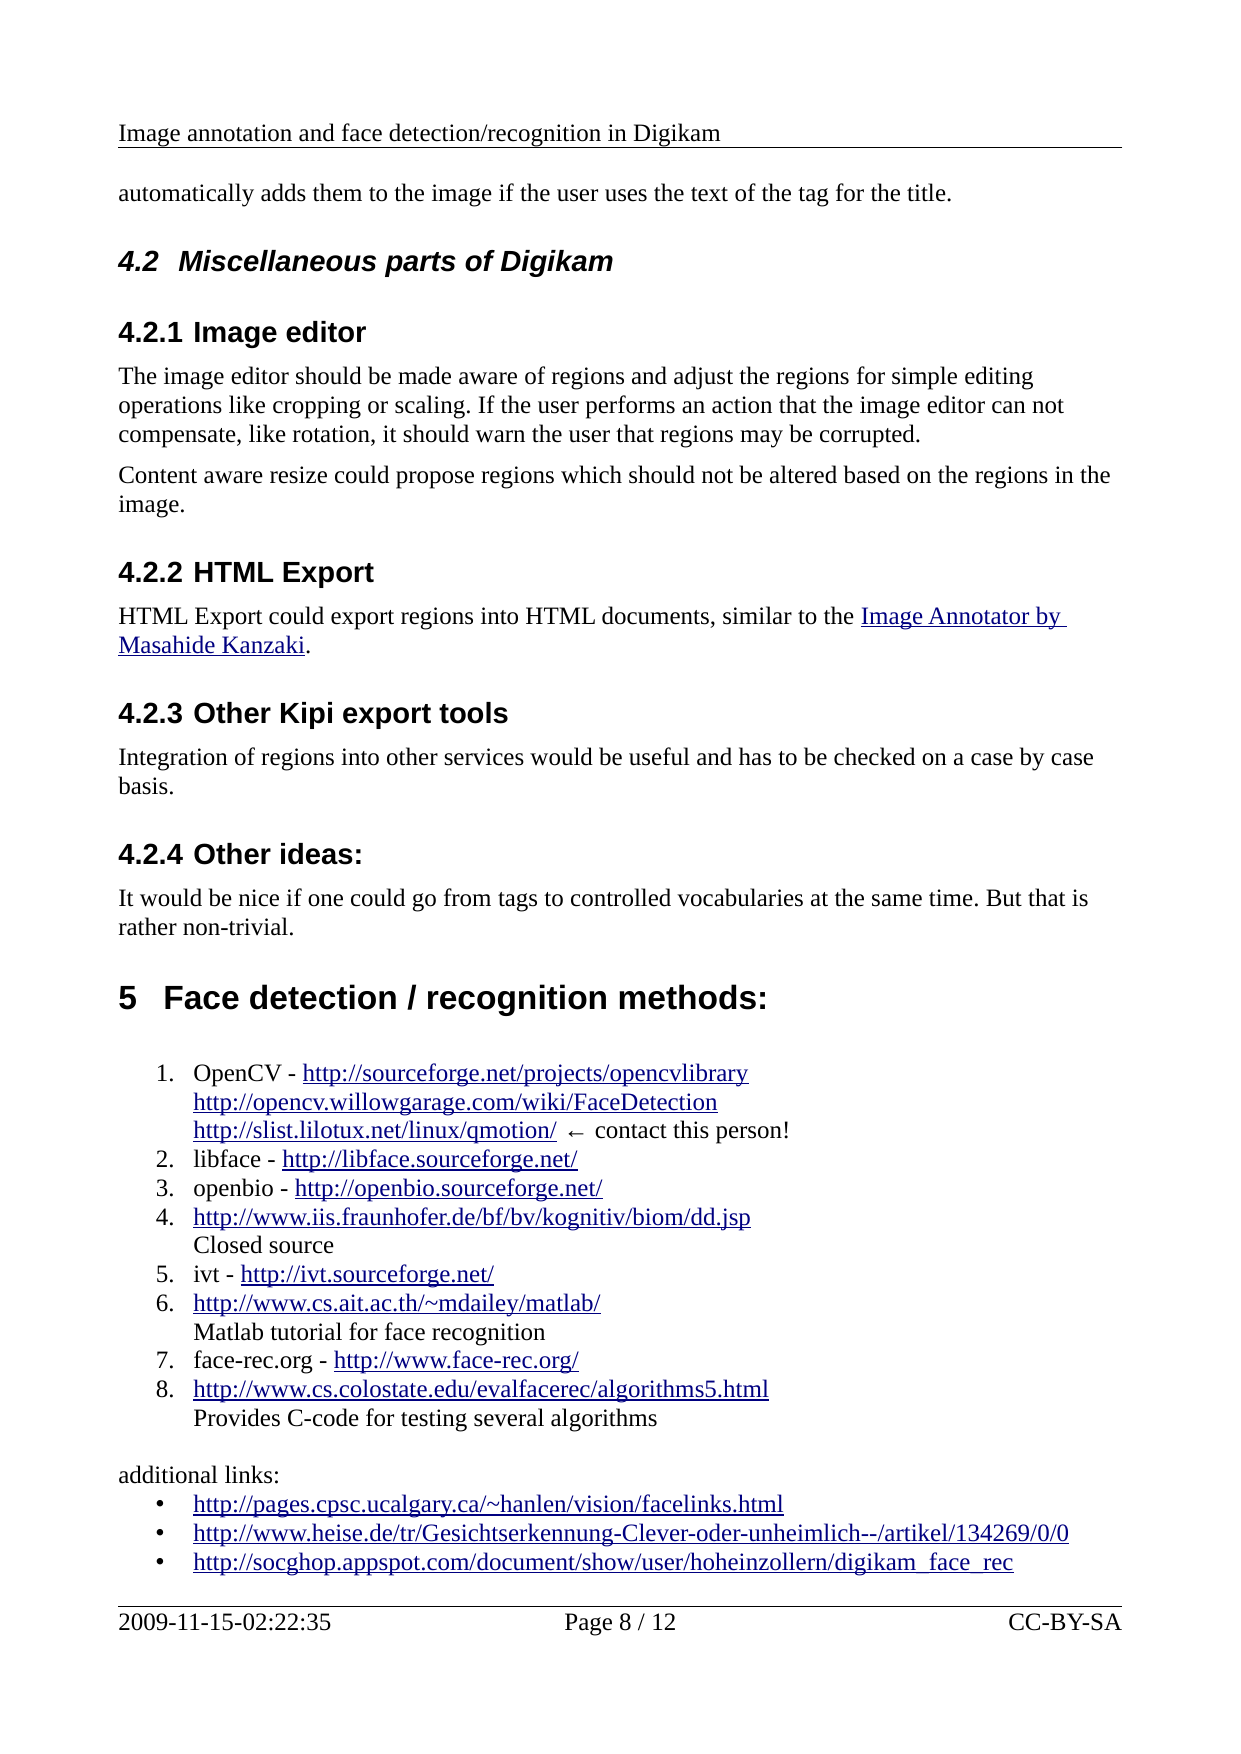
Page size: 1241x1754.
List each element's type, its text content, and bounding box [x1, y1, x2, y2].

subtitle Other Kipi export tools [118, 696, 1122, 729]
subtitle Image editor [118, 315, 1122, 349]
list http://pages.cpsc.ucalgary.ca/~hanlen/vision/facelinks.html [156, 1489, 1122, 1518]
list http://www.iis.fraunhofer.de/bf/bv/kognitiv/biom/dd.jsp Closed source [156, 1202, 1122, 1259]
subtitle HTML Export [118, 555, 1122, 588]
list http://socghop.appspot.com/document/show/user/hoheinzollern/digikam_face_rec [156, 1547, 1122, 1576]
list http://www.cs.ait.ac.th/~mdailey/matlab/ Matlab tutorial for face recognition [156, 1288, 1122, 1346]
text HTML Export could export regions into HTML documents, similar to the Image Annotator by Masahide Kanzaki. [118, 601, 1122, 658]
text The image editor should be made aware of regions and adjust the regions for simple editing operations like cropping or scaling. If the user performs an action that the image editor can not compensate, like rotation, it should warn the user that regions may be corrupted. [118, 361, 1122, 447]
text It would be nice if one could go from tags to controlled vocabularies at the same time. But that is rather non-trivial. [118, 883, 1122, 941]
subtitle Miscellaneous parts of Digikam [118, 244, 1122, 278]
text Content aware resize could propose regions which should not be altered based on the regions in the image. [118, 460, 1122, 517]
text automatically adds them to the image if the user uses the text of the tag for the title. [118, 178, 1122, 207]
list http://www.heise.de/tr/Gesichtserkennung-Clever-oder-unheimlich--/artikel/134269/0/0 [156, 1518, 1122, 1547]
text additional links: [118, 1461, 1122, 1489]
subtitle Other ideas: [118, 837, 1122, 871]
list OpenCV - http://sourceforge.net/projects/opencvlibrary http://opencv.willowgarage.com/wiki/FaceDetection http://slist.lilotux.net/linux/qmotion/ ← contact this person! [156, 1058, 1122, 1144]
list http://www.cs.colostate.edu/evalfacerec/algorithms5.html Provides C-code for testing several algorithms [156, 1374, 1122, 1432]
text Integration of regions into other services would be useful and has to be checked on a case by case basis. [118, 742, 1122, 799]
list openbio - http://openbio.sourceforge.net/ [156, 1173, 1122, 1202]
list face-rec.org - http://www.face-rec.org/ [156, 1346, 1122, 1374]
list ivt - http://ivt.sourceforge.net/ [156, 1259, 1122, 1288]
list libface - http://libface.sourceforge.net/ [156, 1144, 1122, 1173]
subtitle Face detection / recognition methods: [118, 978, 1122, 1017]
